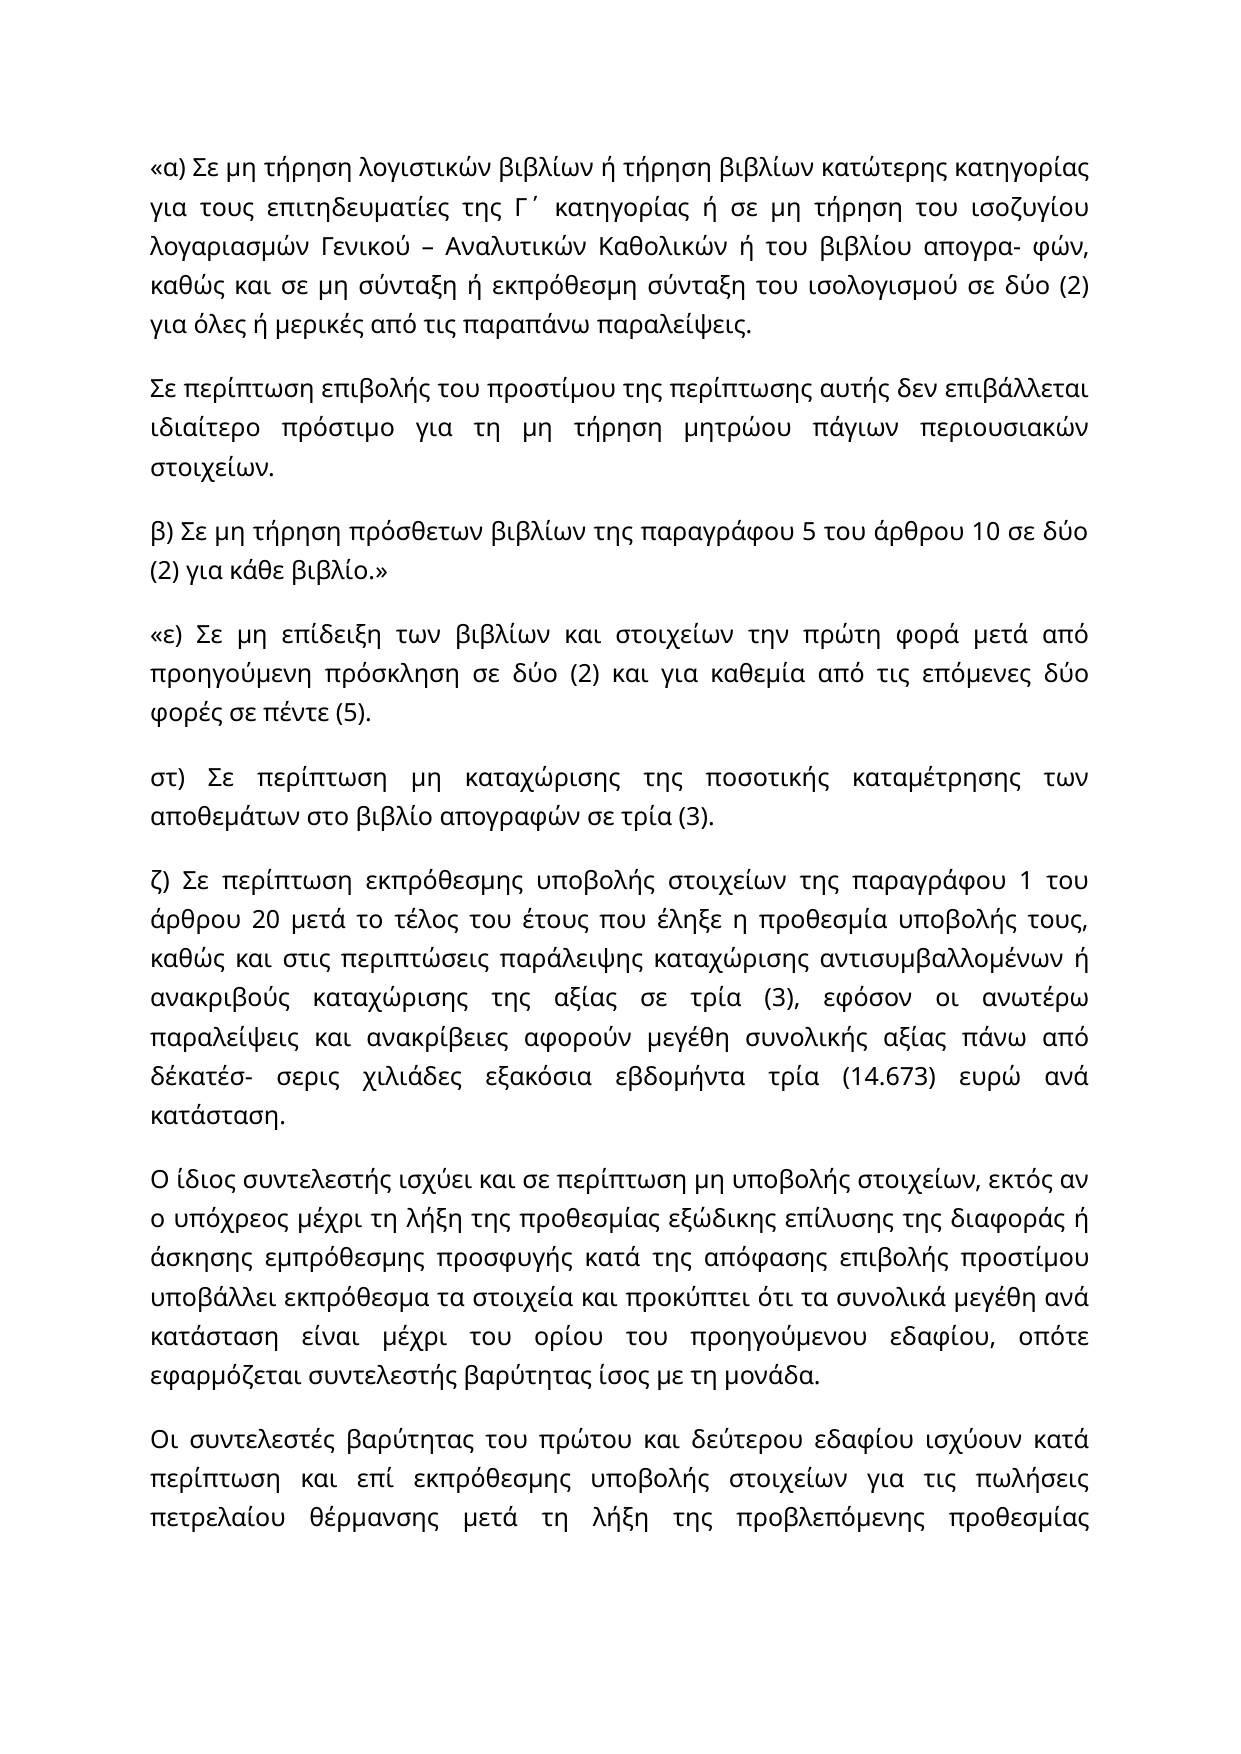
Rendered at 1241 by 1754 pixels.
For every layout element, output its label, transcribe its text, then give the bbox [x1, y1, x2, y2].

text β) Σε μη τήρηση πρόσθετων βιβλίων της παραγράφου 5 του άρθρου 10 σε δύο (2) για κάθε βιβλίο.» [150, 513, 1090, 587]
text ζ) Σε περίπτωση εκπρόθεσμης υποβολής στοιχείων της παραγράφου 1 του άρθρου 20 μετά το τέλος του έτους που έληξε η προθεσμία υποβολής τους, καθώς και στις περιπτώσεις παράλειψης καταχώρισης αντισυμβαλλομένων ή ανακριβούς καταχώρισης της αξίας σε τρία (3), εφόσον οι ανωτέρω παραλείψεις και ανακρίβειες αφορούν μεγέθη συνολικής αξίας πάνω από δέκατέσ- σερις χιλιάδες εξακόσια εβδομήντα τρία (14.673) ευρώ ανά κατάσταση. [150, 862, 1090, 1132]
text Σε περίπτωση επιβολής του προστίμου της περίπτωσης αυτής δεν επιβάλλεται ιδιαίτερο πρόστιμο για τη μη τήρηση μητρώου πάγιων περιουσιακών στοιχείων. [150, 371, 1090, 483]
text Ο ίδιος συντελεστής ισχύει και σε περίπτωση μη υποβολής στοιχείων, εκτός αν ο υπόχρεος μέχρι τη λήξη της προθεσμίας εξώδικης επίλυσης της διαφοράς ή άσκησης εμπρόθεσμης προσφυγής κατά της απόφασης επιβολής προστίμου υποβάλλει εκπρόθεσμα τα στοιχεία και προκύπτει ότι τα συνολικά μεγέθη ανά κατάσταση είναι μέχρι του ορίου του προηγούμενου εδαφίου, οπότε εφαρμόζεται συντελεστής βαρύτητας ίσος με τη μονάδα. [150, 1162, 1090, 1392]
text στ) Σε περίπτωση μη καταχώρισης της ποσοτικής καταμέτρησης των αποθεμάτων στο βιβλίο απογραφών σε τρία (3). [150, 759, 1090, 832]
text «ε) Σε μη επίδειξη των βιβλίων και στοιχείων την πρώτη φορά μετά από προηγούμενη πρόσκληση σε δύο (2) και για καθεμία από τις επόμενες δύο φορές σε πέντε (5). [150, 617, 1090, 729]
text Οι συντελεστές βαρύτητας του πρώτου και δεύτερου εδαφίου ισχύουν κατά περίπτωση και επί εκπρόθεσμης υποβολής στοιχείων για τις πωλήσεις πετρελαίου θέρμανσης μετά τη λήξη της προβλεπόμενης προθεσμίας [150, 1422, 1090, 1534]
text «α) Σε μη τήρηση λογιστικών βιβλίων ή τήρηση βιβλίων κατώτερης κατηγορίας για τους επιτηδευματίες της Γ΄ κατηγορίας ή σε μη τήρηση του ισοζυγίου λογαριασμών Γενικού – Αναλυτικών Καθολικών ή του βιβλίου απογρα- φών, καθώς και σε μη σύνταξη ή εκπρόθεσμη σύνταξη του ισολογισμού σε δύο (2) για όλες ή μερικές από τις παραπάνω παραλείψεις. [150, 150, 1090, 341]
